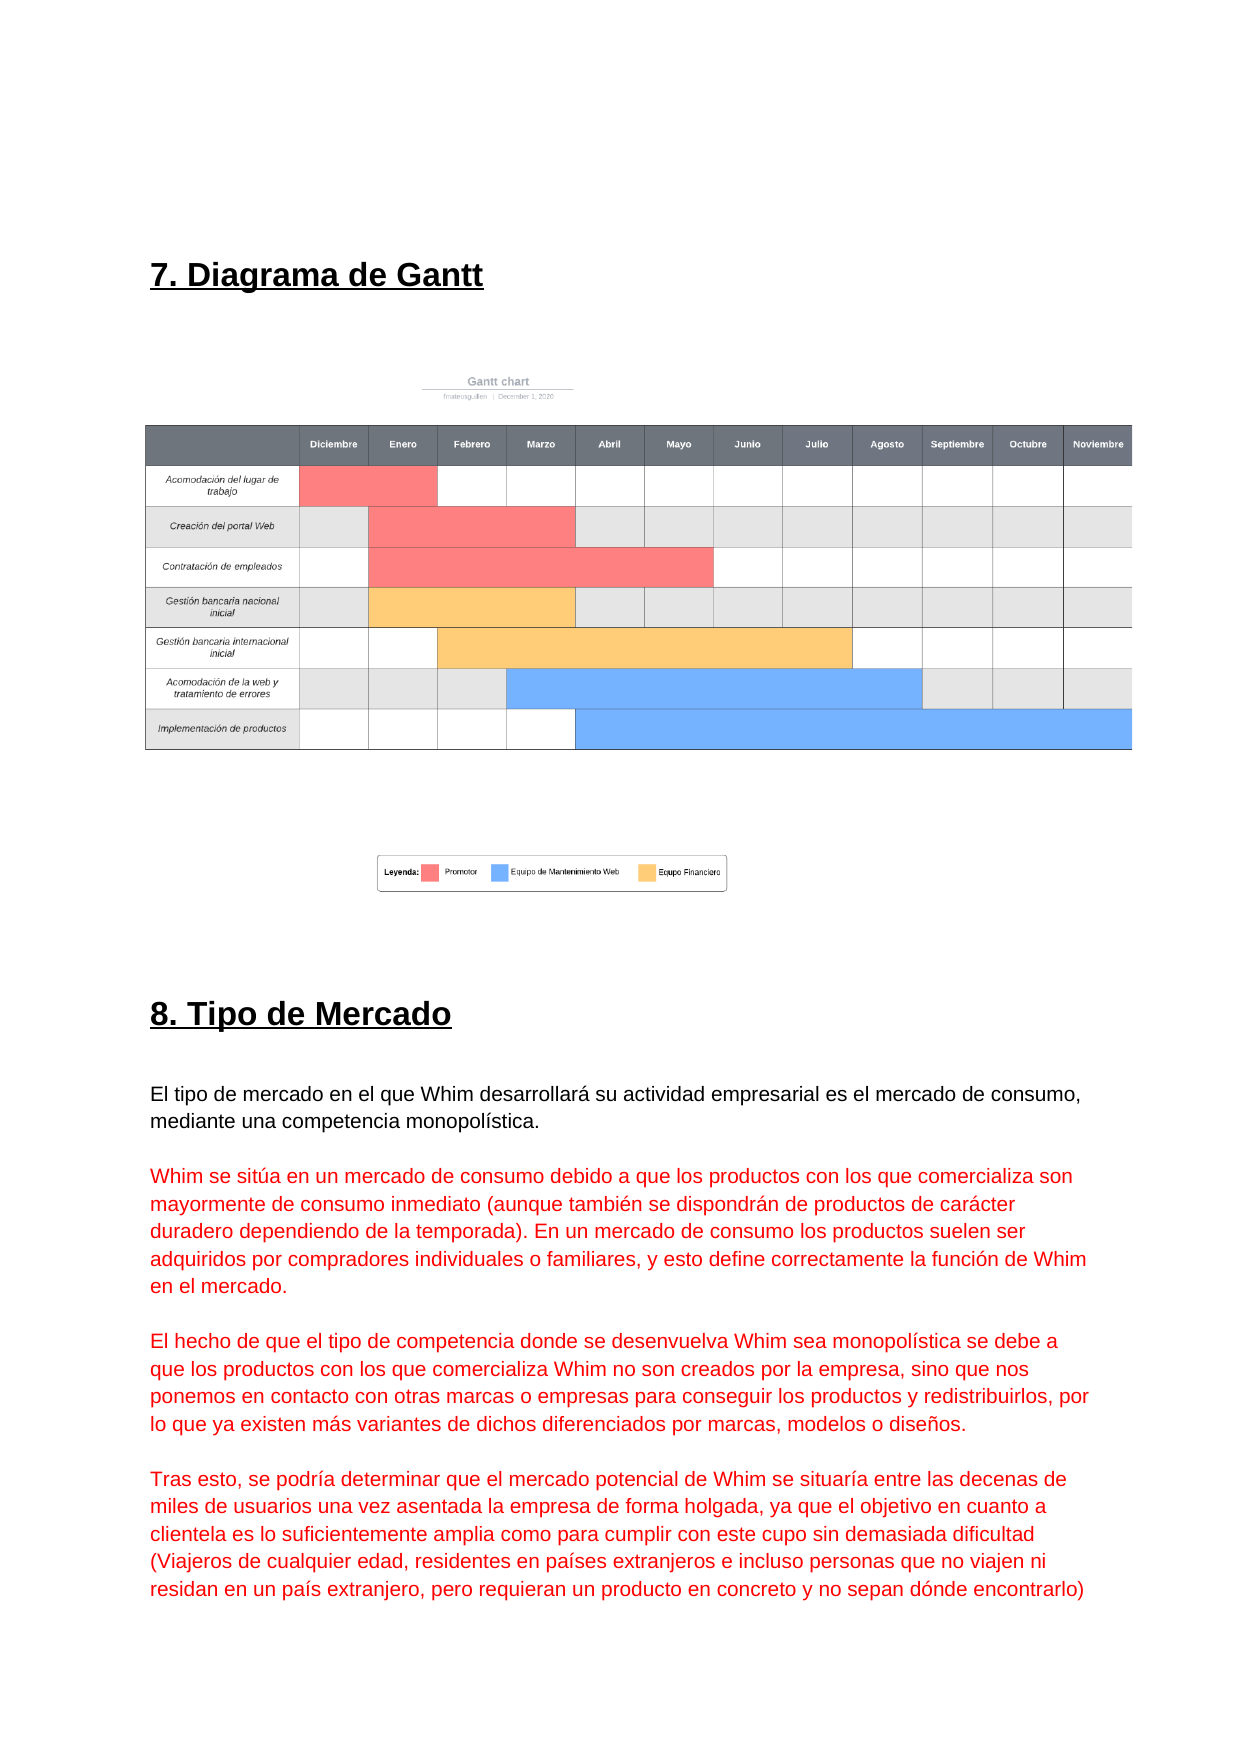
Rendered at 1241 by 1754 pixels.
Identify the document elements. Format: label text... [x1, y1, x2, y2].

text Whim se sitúa en un mercado de consumo debido a que los productos con los que comercializa son mayormente de consumo inmediato (aunque también se dispondrán de productos de carácter duradero dependiendo de la temporada). En un mercado de consumo los productos suelen ser adquiridos por compradores individuales o familiares, y esto define correctamente la función de Whim en el mercado. [150, 1164, 1090, 1298]
text 7. Diagrama de Gantt [150, 254, 1090, 293]
text El hecho de que el tipo de competencia donde se desenvuelva Whim sea monopolística se debe a que los productos con los que comercializa Whim no son creados por la empresa, sino que nos ponemos en contacto con otras marcas o empresas para conseguir los productos y redistribuirlos, por lo que ya existen más variantes de dichos diferenciados por marcas, modelos o diseños. [150, 1329, 1090, 1436]
text El tipo de mercado en el que Whim desarrollará su actividad empresarial es el mercado de consumo, mediante una competencia monopolística. [150, 1082, 1090, 1133]
text Tras esto, se podría determinar que el mercado potencial de Whim se situaría entre las decenas de miles de usuarios una vez asentada la empresa de forma holgada, ya que el objetivo en cuanto a clientela es lo suficientemente amplia como para cumplir con este cupo sin demasiada dificultad (Viajeros de cualquier edad, residentes en países extranjeros e incluso personas que no viajen ni residan en un país extranjero, pero requieran un producto en concreto y no sepan dónde encontrarlo) [150, 1467, 1090, 1601]
text 8. Tipo de Mercado [150, 993, 1090, 1032]
